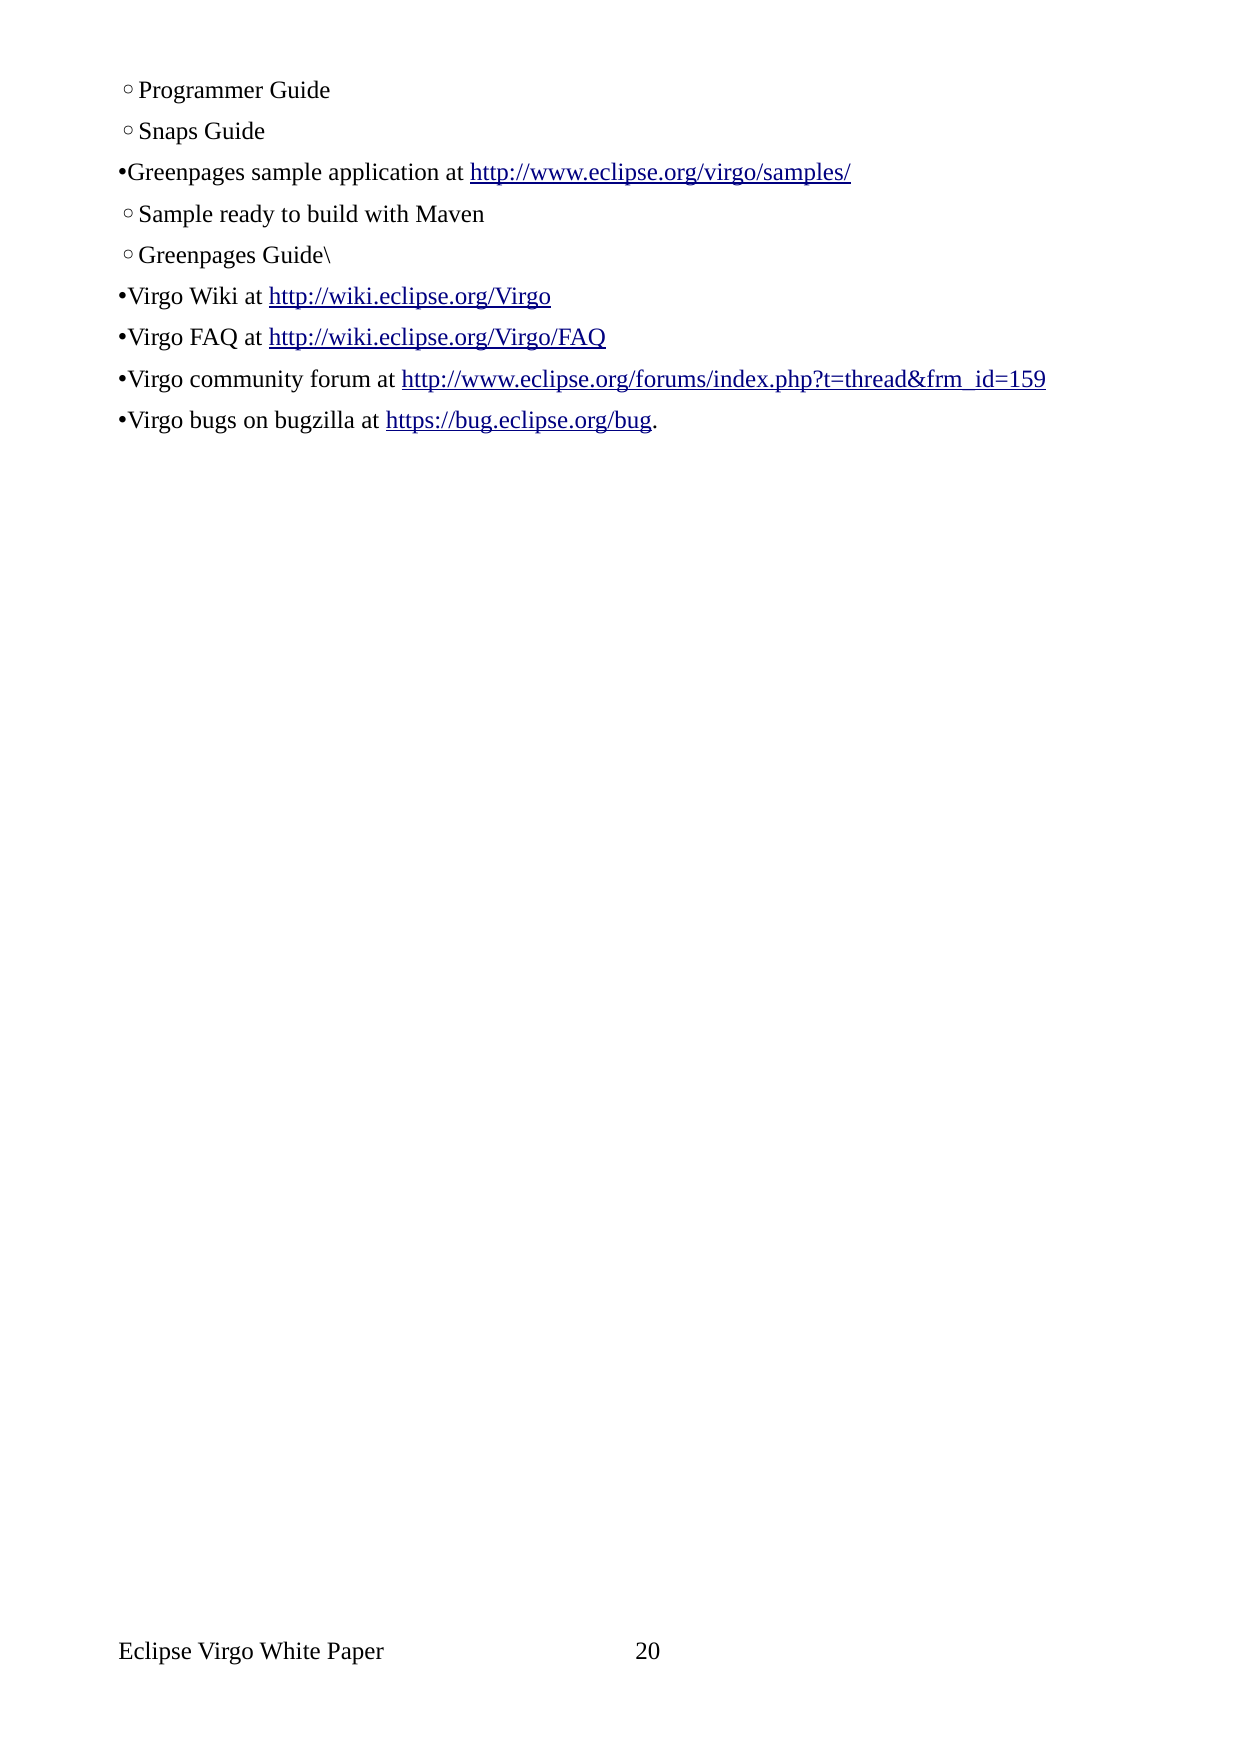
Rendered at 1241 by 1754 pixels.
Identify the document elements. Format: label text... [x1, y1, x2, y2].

list Virgo bugs on bugzilla at https://bug.eclipse.org/bug. [118, 405, 1122, 434]
list Greenpages sample application at http://www.eclipse.org/virgo/samples/ [118, 157, 1122, 186]
list Snaps Guide [118, 116, 1122, 145]
list Greenpages Guide\ [118, 240, 1122, 269]
list Virgo community forum at http://www.eclipse.org/forums/index.php?t=thread&frm_id=159 [118, 364, 1122, 392]
list Virgo FAQ at http://wiki.eclipse.org/Virgo/FAQ [118, 322, 1122, 351]
list Programmer Guide [118, 75, 1122, 104]
list Sample ready to build with Maven [118, 199, 1122, 227]
list Virgo Wiki at http://wiki.eclipse.org/Virgo [118, 281, 1122, 310]
